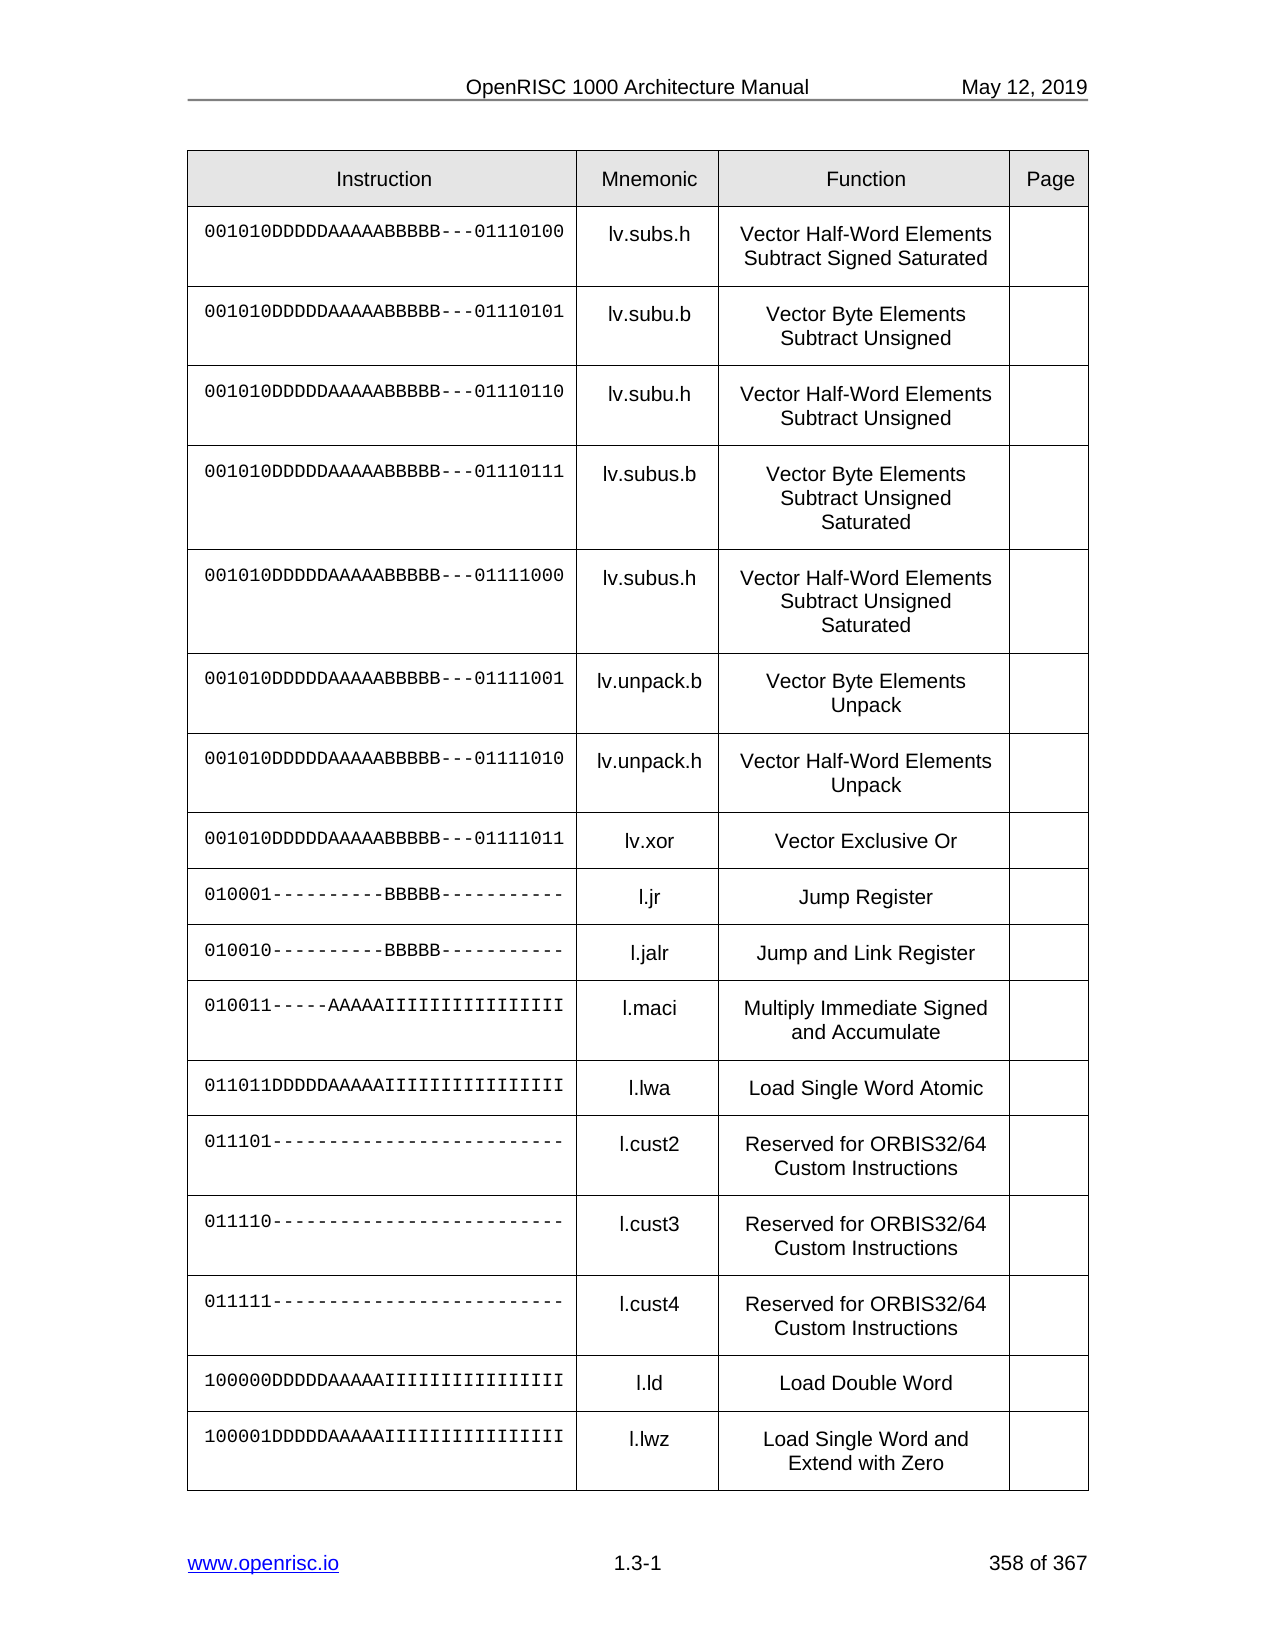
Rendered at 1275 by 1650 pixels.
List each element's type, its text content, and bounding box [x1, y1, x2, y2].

table_cell [1010, 1061, 1088, 1115]
table_cell [1010, 1412, 1088, 1490]
table_cell l.maci [577, 981, 718, 1059]
table_cell lv.xor [577, 813, 718, 868]
table_header Page [1010, 151, 1088, 206]
table_header Mnemonic [577, 151, 718, 206]
table_cell lv.unpack.b [577, 654, 718, 732]
table_cell 001010DDDDDAAAAABBBBB---01111011 [188, 813, 576, 868]
table_cell l.jalr [577, 925, 718, 980]
table_cell lv.subs.h [577, 207, 718, 286]
table_cell 100001DDDDDAAAAAIIIIIIIIIIIIIIII [188, 1412, 576, 1490]
table_cell lv.subu.h [577, 366, 718, 445]
table_cell l.lwa [577, 1061, 718, 1115]
table_cell Vector Byte Elements Subtract Unsigned Saturated [719, 446, 1009, 549]
table_cell l.cust3 [577, 1196, 718, 1275]
table_cell [1010, 446, 1088, 549]
table_cell Jump and Link Register [719, 925, 1009, 980]
table_cell 010011-----AAAAAIIIIIIIIIIIIIIII [188, 981, 576, 1059]
table_cell 001010DDDDDAAAAABBBBB---01110100 [188, 207, 576, 286]
table_cell [1010, 287, 1088, 365]
table_cell Reserved for ORBIS32/64 Custom Instructions [719, 1276, 1009, 1355]
table_cell Reserved for ORBIS32/64 Custom Instructions [719, 1196, 1009, 1275]
table_cell 011011DDDDDAAAAAIIIIIIIIIIIIIIII [188, 1061, 576, 1115]
table_cell lv.subus.b [577, 446, 718, 549]
table_header Function [719, 151, 1009, 206]
table_cell 010010----------BBBBB----------- [188, 925, 576, 980]
table_cell 011110-------------------------- [188, 1196, 576, 1275]
table_cell [1010, 550, 1088, 653]
table_cell [1010, 925, 1088, 980]
table_cell Vector Exclusive Or [719, 813, 1009, 868]
table_cell lv.subu.b [577, 287, 718, 365]
table_header Instruction [188, 151, 576, 206]
table_cell Vector Byte Elements Unpack [719, 654, 1009, 732]
table_cell Load Single Word Atomic [719, 1061, 1009, 1115]
table_cell Reserved for ORBIS32/64 Custom Instructions [719, 1116, 1009, 1195]
table_cell Vector Byte Elements Subtract Unsigned [719, 287, 1009, 365]
table_cell [1010, 366, 1088, 445]
table_cell Vector Half-Word Elements Unpack [719, 734, 1009, 812]
table_cell Load Single Word and Extend with Zero [719, 1412, 1009, 1490]
table_cell Vector Half-Word Elements Subtract Signed Saturated [719, 207, 1009, 286]
table_cell 001010DDDDDAAAAABBBBB---01111000 [188, 550, 576, 653]
table_cell 100000DDDDDAAAAAIIIIIIIIIIIIIIII [188, 1356, 576, 1411]
table_cell [1010, 654, 1088, 732]
table_cell 001010DDDDDAAAAABBBBB---01111001 [188, 654, 576, 732]
table_cell [1010, 207, 1088, 286]
table_cell 010001----------BBBBB----------- [188, 869, 576, 924]
table_cell 001010DDDDDAAAAABBBBB---01110111 [188, 446, 576, 549]
table_cell l.lwz [577, 1412, 718, 1490]
table_cell 001010DDDDDAAAAABBBBB---01111010 [188, 734, 576, 812]
table_cell Vector Half-Word Elements Subtract Unsigned Saturated [719, 550, 1009, 653]
table_cell 001010DDDDDAAAAABBBBB---01110101 [188, 287, 576, 365]
table_cell 011101-------------------------- [188, 1116, 576, 1195]
table_cell 001010DDDDDAAAAABBBBB---01110110 [188, 366, 576, 445]
table_cell Jump Register [719, 869, 1009, 924]
table_cell [1010, 981, 1088, 1059]
table_cell [1010, 1196, 1088, 1275]
table_cell lv.unpack.h [577, 734, 718, 812]
table_cell l.jr [577, 869, 718, 924]
table_cell l.cust4 [577, 1276, 718, 1355]
table_cell 011111-------------------------- [188, 1276, 576, 1355]
table_cell l.cust2 [577, 1116, 718, 1195]
table_cell lv.subus.h [577, 550, 718, 653]
table_cell [1010, 734, 1088, 812]
table_cell [1010, 1356, 1088, 1411]
table_cell Load Double Word [719, 1356, 1009, 1411]
table_cell [1010, 869, 1088, 924]
table_cell [1010, 1116, 1088, 1195]
table_cell [1010, 1276, 1088, 1355]
table_cell Multiply Immediate Signed and Accumulate [719, 981, 1009, 1059]
table_cell [1010, 813, 1088, 868]
table_cell l.ld [577, 1356, 718, 1411]
table_cell Vector Half-Word Elements Subtract Unsigned [719, 366, 1009, 445]
